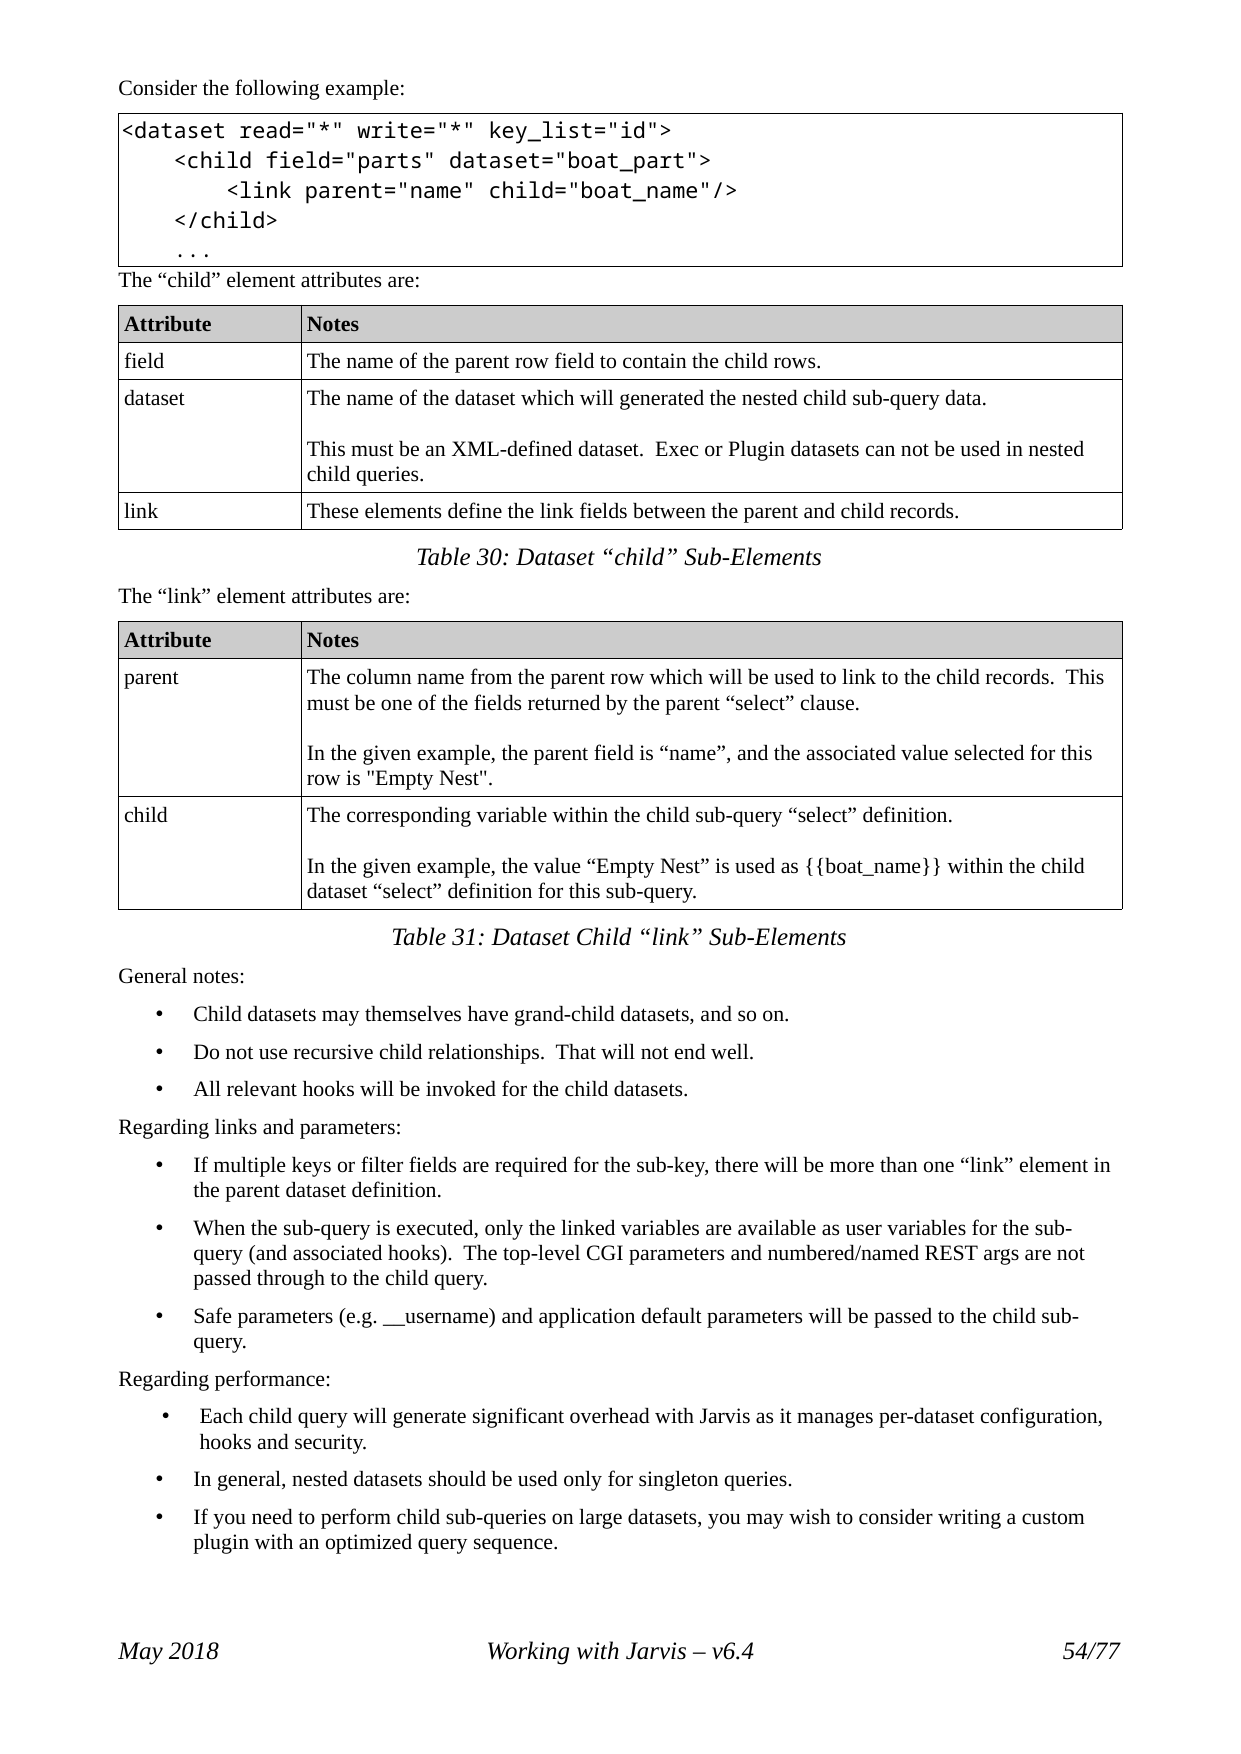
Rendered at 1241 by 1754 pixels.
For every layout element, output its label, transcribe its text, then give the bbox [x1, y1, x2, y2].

text Consider the following example: [118, 75, 1122, 100]
text Regarding performance: [118, 1366, 1122, 1391]
table_cell dataset [119, 380, 301, 492]
table_cell The name of the parent row field to contain the child rows. [302, 343, 1122, 379]
text <child field="parts" dataset="boat_part"> [119, 142, 1122, 172]
list Each child query will generate significant overhead with Jarvis as it manages per-dataset configuration, hooks and security. [162, 1403, 1122, 1454]
table_cell These elements define the link fields between the parent and child records. [302, 493, 1122, 529]
table_cell The corresponding variable within the child sub-query “select” definition. In the given example, the value “Empty Nest” is used as {{boat_name}} within the child dataset “select” definition for this sub-query. [302, 797, 1122, 909]
table_cell The name of the dataset which will generated the nested child sub-query data. This must be an XML-defined dataset. Exec or Plugin datasets can not be used in nested child queries. [302, 380, 1122, 492]
table_header Attribute [119, 306, 301, 342]
list All relevant hooks will be invoked for the child datasets. [156, 1076, 1122, 1102]
list If multiple keys or filter fields are required for the sub-key, there will be more than one “link” element in the parent dataset definition. [156, 1152, 1122, 1202]
table_cell parent [119, 659, 301, 796]
list Child datasets may themselves have grand-child datasets, and so on. [156, 1001, 1122, 1026]
list When the sub-query is executed, only the linked variables are available as user variables for the sub-query (and associated hooks). The top-level CGI parameters and numbered/named REST args are not passed through to the child query. [156, 1215, 1122, 1290]
table_header Notes [302, 622, 1122, 658]
text <dataset read="*" write="*" key_list="id"> [119, 114, 1122, 142]
text Table 31: Dataset Child “link” Sub-Elements [118, 922, 1122, 951]
text <link parent="name" child="boat_name"/> [119, 172, 1122, 202]
text </child> [119, 202, 1122, 232]
text Table 30: Dataset “child” Sub-Elements [118, 542, 1122, 571]
table_cell The column name from the parent row which will be used to link to the child records. This must be one of the fields returned by the parent “select” clause. In the given example, the parent field is “name”, and the associated value selected for this row is "Empty Nest". [302, 659, 1122, 796]
text General notes: [118, 963, 1122, 988]
text Regarding links and parameters: [118, 1114, 1122, 1139]
table_cell field [119, 343, 301, 379]
table_header Notes [302, 306, 1122, 342]
text ... [119, 232, 1122, 266]
list In general, nested datasets should be used only for singleton queries. [156, 1466, 1122, 1492]
table_cell child [119, 797, 301, 909]
table_cell link [119, 493, 301, 529]
list Do not use recursive child relationships. That will not end well. [156, 1039, 1122, 1064]
text The “child” element attributes are: [118, 267, 1122, 292]
text The “link” element attributes are: [118, 583, 1122, 608]
list Safe parameters (e.g. __username) and application default parameters will be passed to the child sub-query. [156, 1303, 1122, 1353]
list If you need to perform child sub-queries on large datasets, you may wish to consider writing a custom plugin with an optimized query sequence. [156, 1504, 1122, 1554]
table_header Attribute [119, 622, 301, 658]
